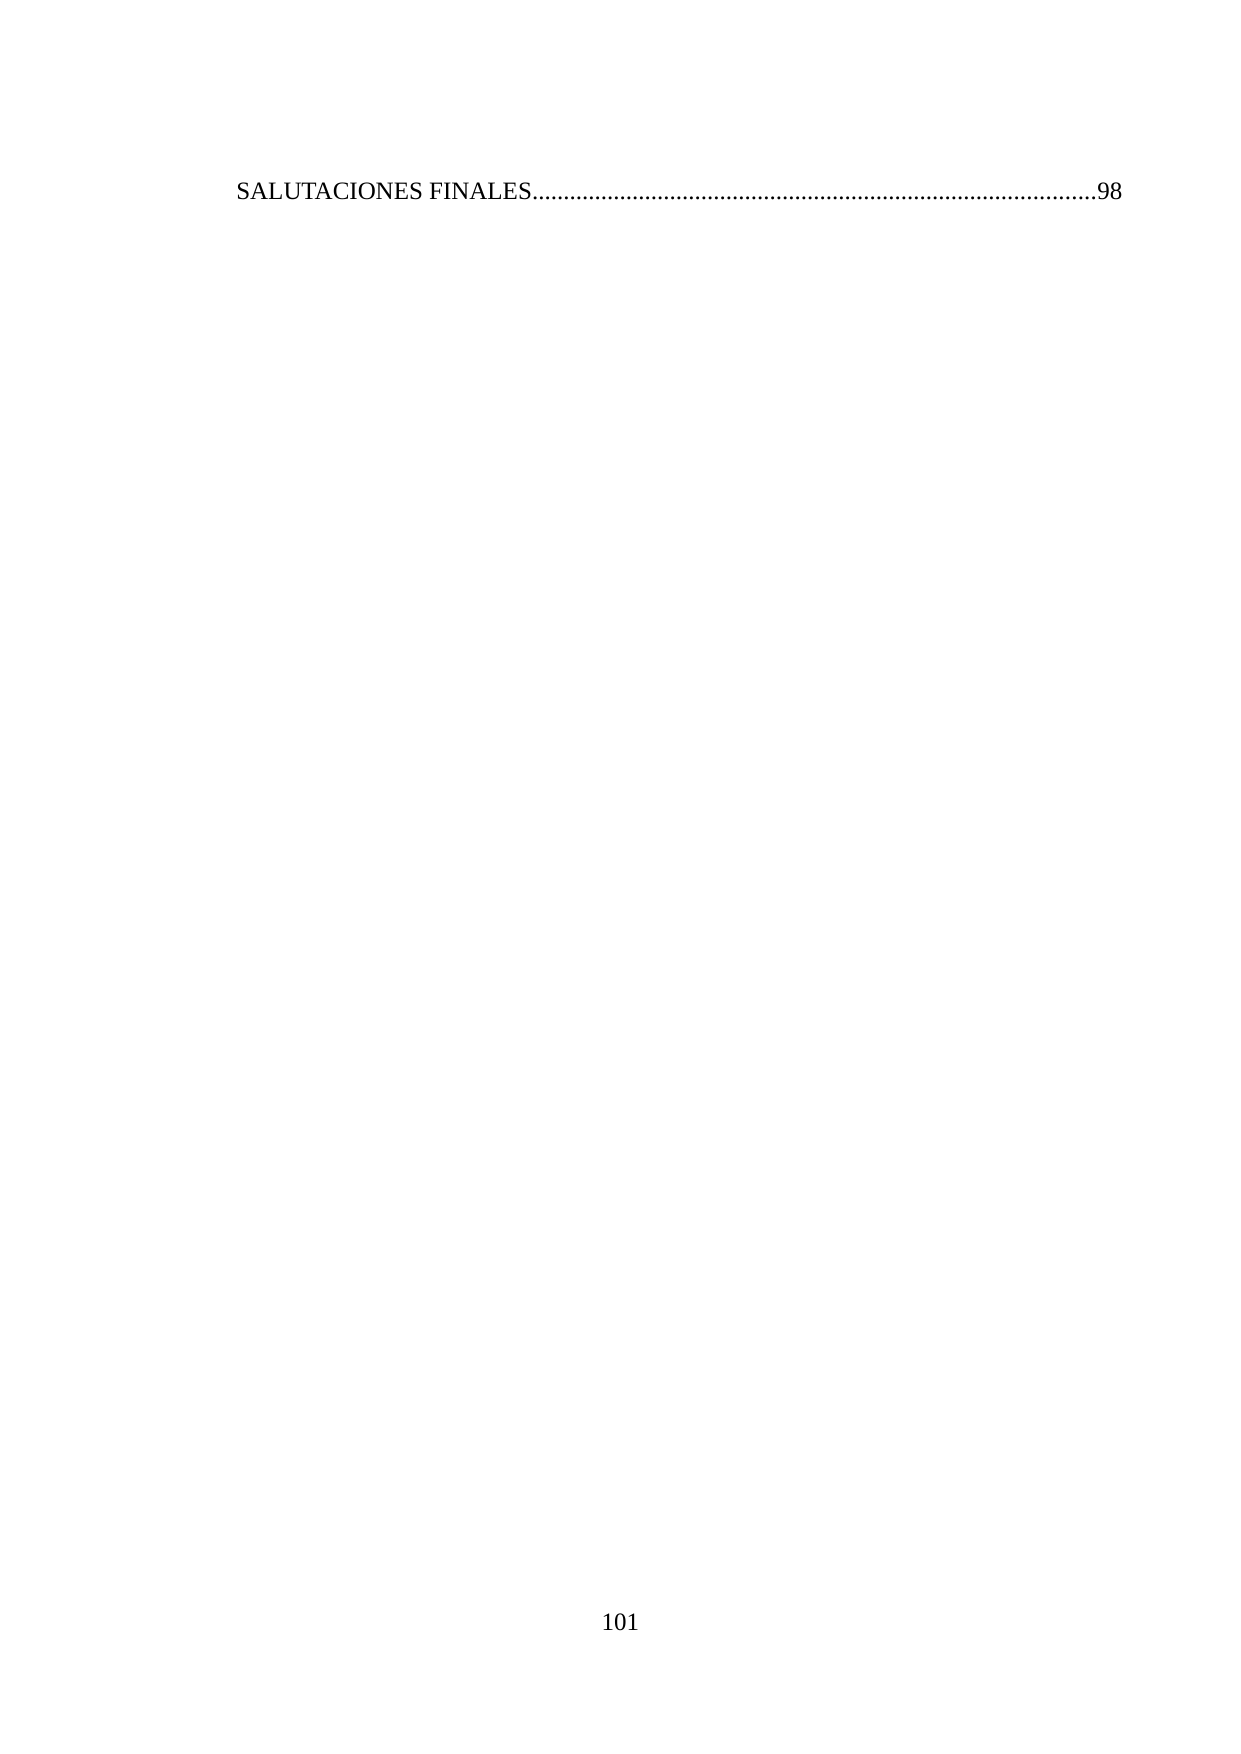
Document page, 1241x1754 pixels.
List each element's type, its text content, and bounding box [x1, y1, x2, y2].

text SALUTACIONES FINALES 98 [236, 176, 1122, 205]
